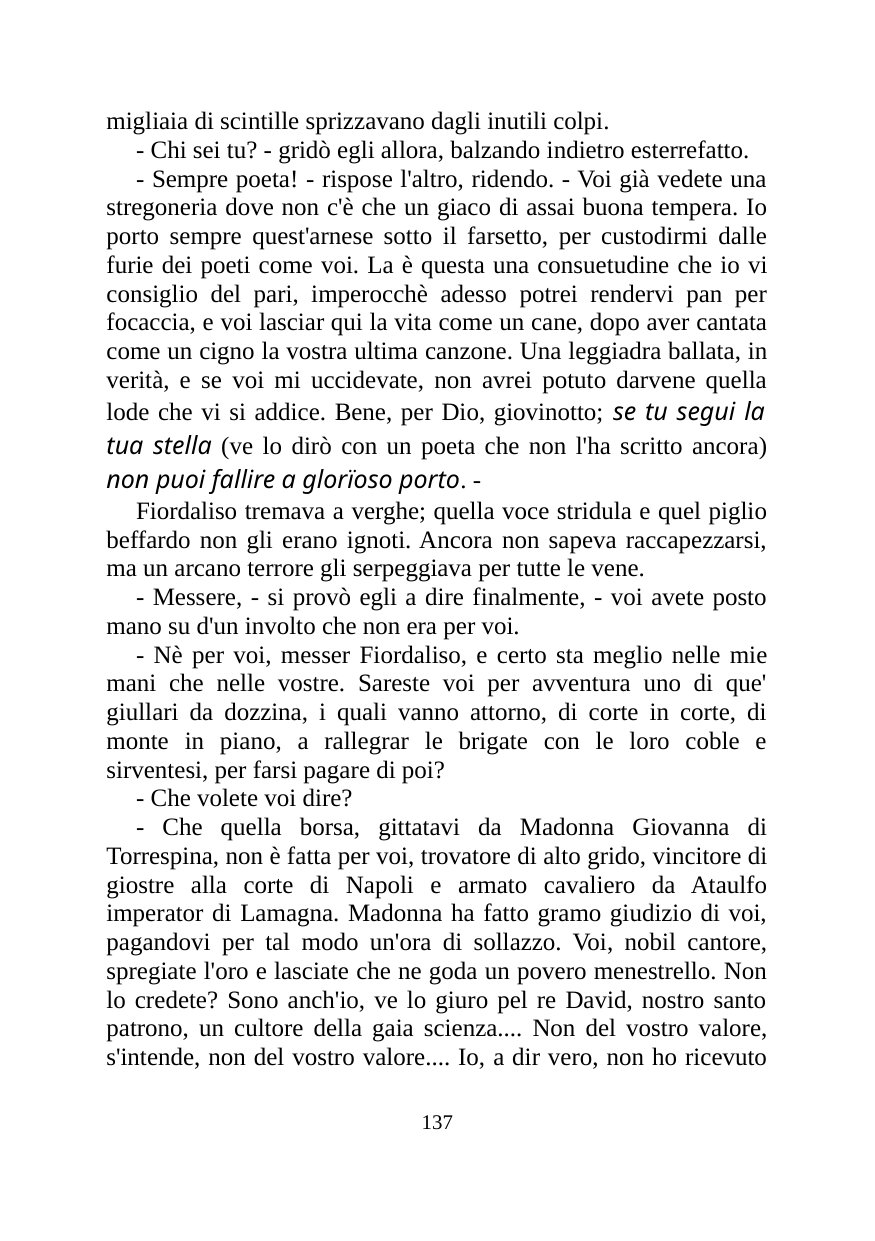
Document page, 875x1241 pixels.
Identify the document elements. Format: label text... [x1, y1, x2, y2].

text - Che quella borsa, gittatavi da Madonna Giovanna di Torrespina, non è fatta per voi, trovatore di alto grido, vincitore di giostre alla corte di Napoli e armato cavaliero da Ataulfo imperator di Lamagna. Madonna ha fatto gramo giudizio di voi, pagandovi per tal modo un'ora di sollazzo. Voi, nobil cantore, spregiate l'oro e lasciate che ne goda un povero menestrello. Non lo credete? Sono anch'io, ve lo giuro pel re David, nostro santo patrono, un cultore della gaia scienza.... Non del vostro valore, s'intende, non del vostro valore.... Io, a dir vero, non ho ricevuto [106, 812, 768, 1071]
text migliaia di scintille sprizzavano dagli inutili colpi. [106, 106, 768, 135]
text - Sempre poeta! - rispose l'altro, ridendo. - Voi già vedete una stregoneria dove non c'è che un giaco di assai buona tempera. Io porto sempre quest'arnese sotto il farsetto, per custodirmi dalle furie dei poeti come voi. La è questa una consuetudine che io vi consiglio del pari, imperocchè adesso potrei rendervi pan per focaccia, e voi lasciar qui la vita come un cane, dopo aver cantata come un cigno la vostra ultima canzone. Una leggiadra ballata, in verità, e se voi mi uccidevate, non avrei potuto darvene quella lode che vi si addice. Bene, per Dio, giovinotto; se tu segui la tua stella (ve lo dirò con un poeta che non l'ha scritto ancora) non puoi fallire a glorïoso porto. - [106, 164, 768, 496]
text Fiordaliso tremava a verghe; quella voce stridula e quel piglio beffardo non gli erano ignoti. Ancora non sapeva raccapezzarsi, ma un arcano terrore gli serpeggiava per tutte le vene. [106, 496, 768, 582]
text - Chi sei tu? - gridò egli allora, balzando indietro esterrefatto. [106, 135, 768, 164]
text - Che volete voi dire? [106, 783, 768, 812]
text - Nè per voi, messer Fiordaliso, e certo sta meglio nelle mie mani che nelle vostre. Sareste voi per avventura uno di que' giullari da dozzina, i quali vanno attorno, di corte in corte, di monte in piano, a rallegrar le brigate con le loro coble e sirventesi, per farsi pagare di poi? [106, 640, 768, 783]
text - Messere, - si provò egli a dire finalmente, - voi avete posto mano su d'un involto che non era per voi. [106, 582, 768, 640]
